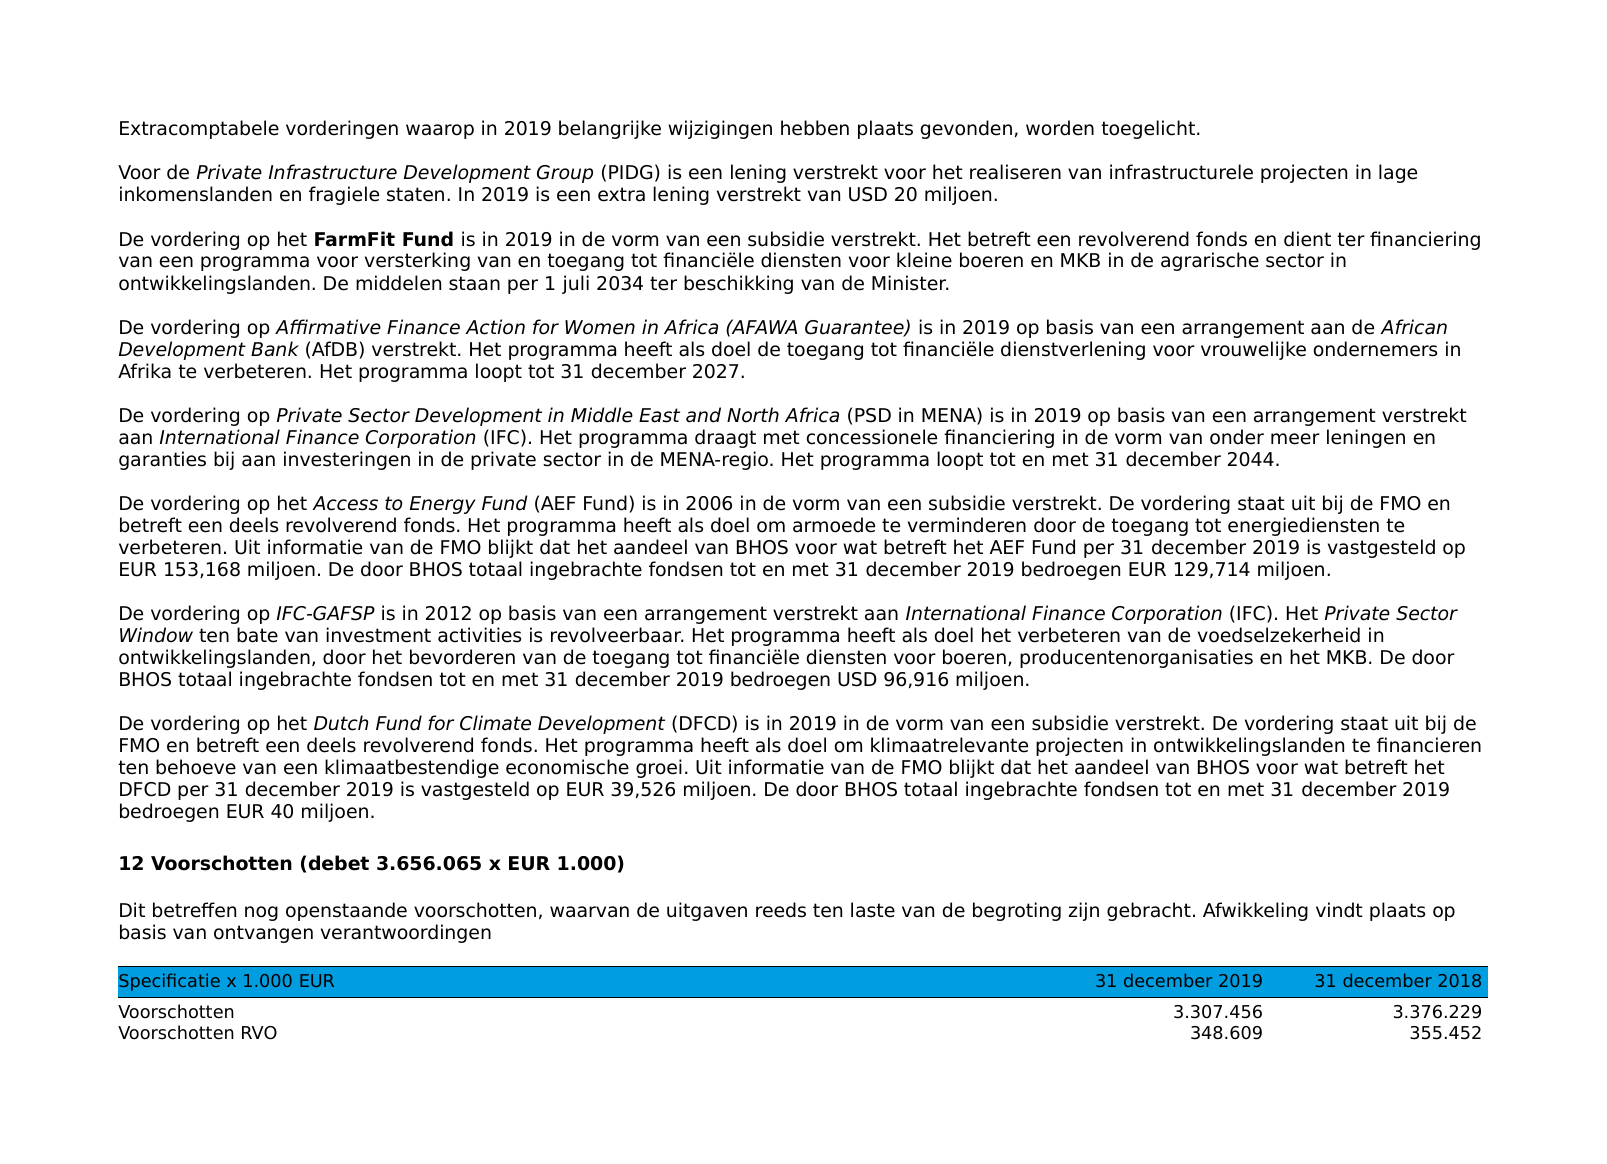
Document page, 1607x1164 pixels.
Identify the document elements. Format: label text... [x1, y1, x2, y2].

text Dit betreffen nog openstaande voorschotten, waarvan de uitgaven reeds ten laste van de begroting zijn gebracht. Afwikkeling vindt plaats op basis van ontvangen verantwoordingen [118, 900, 1488, 944]
text De vordering op het FarmFit Fund is in 2019 in de vorm van een subsidie verstrekt. Het betreft een revolverend fonds en dient ter financiering van een programma voor versterking van en toegang tot financiële diensten voor kleine boeren en MKB in de agrarische sector in ontwikkelingslanden. De middelen staan per 1 juli 2034 ter beschikking van de Minister. [118, 228, 1488, 294]
table_header 31 december 2018 [1269, 967, 1488, 997]
table_cell Voorschotten RVO [118, 1023, 1050, 1044]
text De vordering op IFC-GAFSP is in 2012 op basis van een arrangement verstrekt aan International Finance Corporation (IFC). Het Private Sector Window ten bate van investment activities is revolveerbaar. Het programma heeft als doel het verbeteren van de voedselzekerheid in ontwikkelingslanden, door het bevorderen van de toegang tot financiële diensten voor boeren, producentenorganisaties en het MKB. De door BHOS totaal ingebrachte fondsen tot en met 31 december 2019 bedroegen USD 96,916 miljoen. [118, 603, 1488, 691]
table_header Specificatie x 1.000 EUR [118, 967, 1050, 997]
text Voor de Private Infrastructure Development Group (PIDG) is een lening verstrekt voor het realiseren van infrastructurele projecten in lage inkomenslanden en fragiele staten. In 2019 is een extra lening verstrekt van USD 20 miljoen. [118, 162, 1488, 206]
table_header 31 december 2019 [1050, 967, 1269, 997]
text Extracomptabele vorderingen waarop in 2019 belangrijke wijzigingen hebben plaats gevonden, worden toegelicht. [118, 118, 1488, 140]
text De vordering op het Access to Energy Fund (AEF Fund) is in 2006 in de vorm van een subsidie verstrekt. De vordering staat uit bij de FMO en betreft een deels revolverend fonds. Het programma heeft als doel om armoede te verminderen door de toegang tot energiediensten te verbeteren. Uit informatie van de FMO blijkt dat het aandeel van BHOS voor wat betreft het AEF Fund per 31 december 2019 is vastgesteld op EUR 153,168 miljoen. De door BHOS totaal ingebrachte fondsen tot en met 31 december 2019 bedroegen EUR 129,714 miljoen. [118, 493, 1488, 581]
table_cell 3.376.229 [1269, 998, 1488, 1023]
table_cell 3.307.456 [1050, 998, 1269, 1023]
text De vordering op Affirmative Finance Action for Women in Africa (AFAWA Guarantee) is in 2019 op basis van een arrangement aan de African Development Bank (AfDB) verstrekt. Het programma heeft als doel de toegang tot financiële dienstverlening voor vrouwelijke ondernemers in Afrika te verbeteren. Het programma loopt tot 31 december 2027. [118, 317, 1488, 382]
table_cell 355.452 [1269, 1023, 1488, 1044]
table_cell Voorschotten [118, 998, 1050, 1023]
text De vordering op Private Sector Development in Middle East and North Africa (PSD in MENA) is in 2019 op basis van een arrangement verstrekt aan International Finance Corporation (IFC). Het programma draagt met concessionele financiering in de vorm van onder meer leningen en garanties bij aan investeringen in de private sector in de MENA-regio. Het programma loopt tot en met 31 december 2044. [118, 405, 1488, 471]
table_cell 348.609 [1050, 1023, 1269, 1044]
subtitle 12 Voorschotten (debet 3.656.065 x EUR 1.000) [118, 853, 1488, 875]
text De vordering op het Dutch Fund for Climate Development (DFCD) is in 2019 in de vorm van een subsidie verstrekt. De vordering staat uit bij de FMO en betreft een deels revolverend fonds. Het programma heeft als doel om klimaatrelevante projecten in ontwikkelingslanden te financieren ten behoeve van een klimaatbestendige economische groei. Uit informatie van de FMO blijkt dat het aandeel van BHOS voor wat betreft het DFCD per 31 december 2019 is vastgesteld op EUR 39,526 miljoen. De door BHOS totaal ingebrachte fondsen tot en met 31 december 2019 bedroegen EUR 40 miljoen. [118, 713, 1488, 823]
